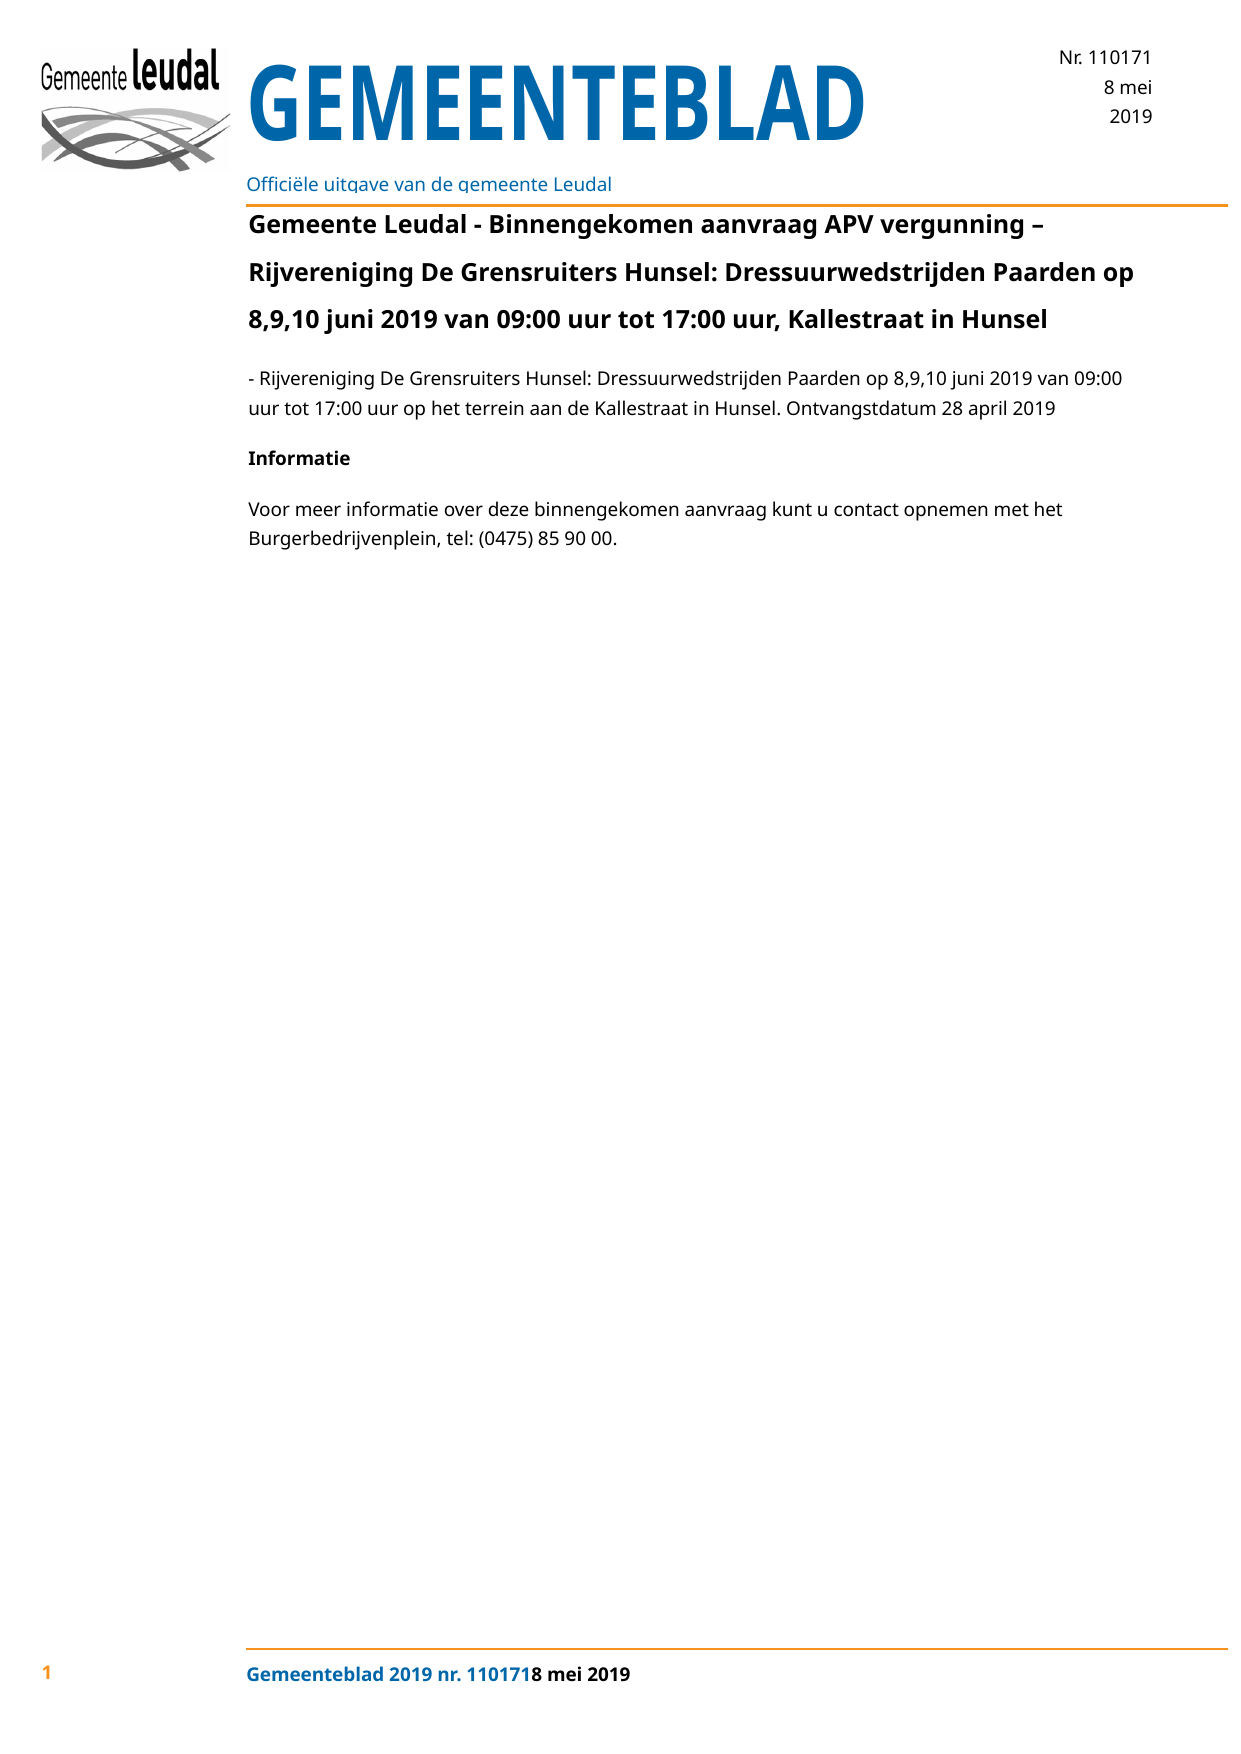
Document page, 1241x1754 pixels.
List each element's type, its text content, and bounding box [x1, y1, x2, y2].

text - Rijvereniging De Grensruiters Hunsel: Dressuurwedstrijden Paarden op 8,9,10 juni 2019 van 09:00 uur tot 17:00 uur op het terrein aan de Kallestraat in Hunsel. Ontvangstdatum 28 april 2019 [248, 366, 1152, 421]
text Informatie [248, 446, 1152, 471]
picture [41, 47, 231, 172]
text Gemeente Leudal - Binnengekomen aanvraag APV vergunning – Rijvereniging De Grensruiters Hunsel: Dressuurwedstrijden Paarden op 8,9,10 juni 2019 van 09:00 uur tot 17:00 uur, Kallestraat in Hunsel [248, 207, 1152, 336]
text Voor meer informatie over deze binnengekomen aanvraag kunt u contact opnemen met het Burgerbedrijvenplein, tel: (0475) 85 90 00. [248, 496, 1152, 551]
